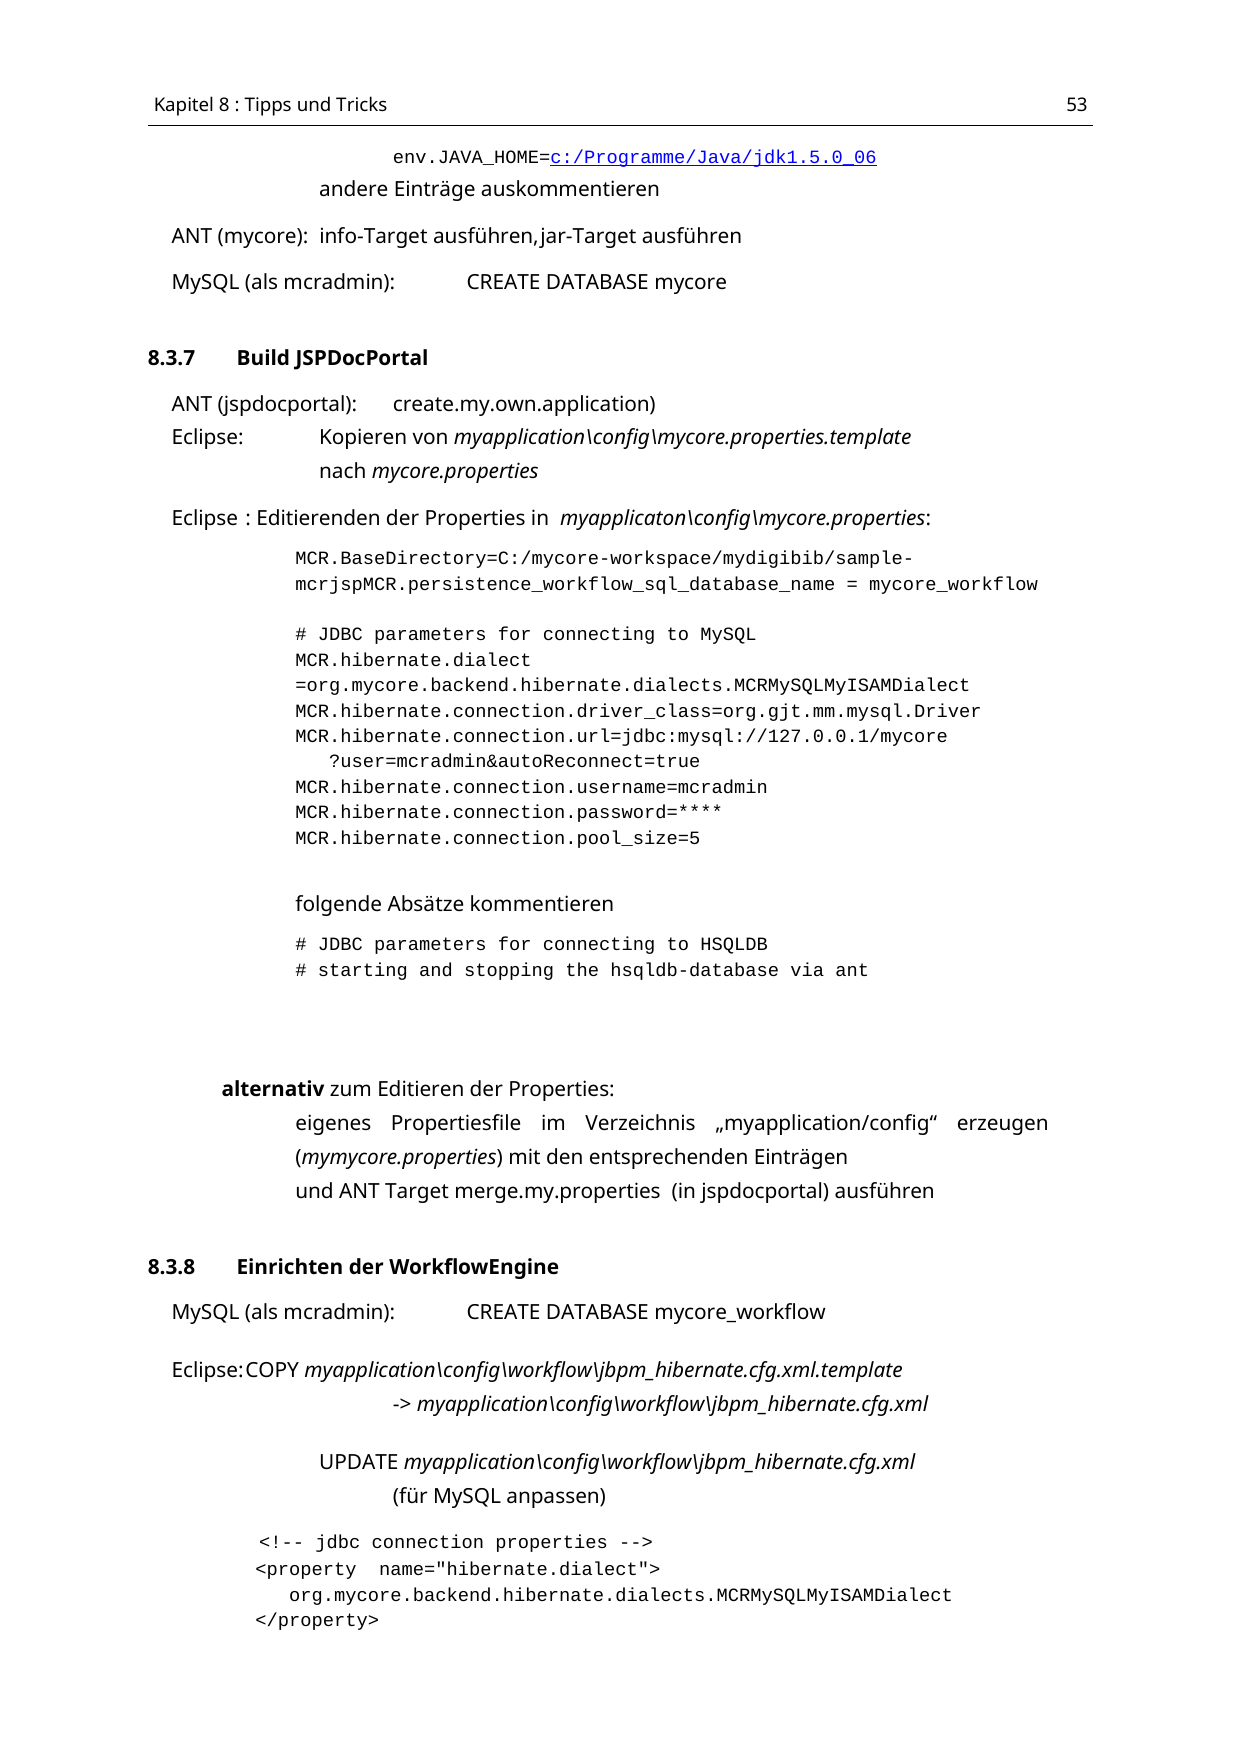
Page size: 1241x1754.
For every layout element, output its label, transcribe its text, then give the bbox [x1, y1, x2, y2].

text MCR.hibernate.connection.pool_size=5 [295, 829, 1069, 850]
text <!-- jdbc connection properties --> [221, 1526, 1069, 1554]
text MCR.hibernate.connection.driver_class=org.gjt.mm.mysql.Driver [295, 702, 1069, 723]
text org.mycore.backend.hibernate.dialects.MCRMySQLMyISAMDialect [221, 1586, 1069, 1607]
text MySQL (als mcradmin): CREATE DATABASE mycore_workflow [171, 1297, 1069, 1326]
text MCR.hibernate.dialect [295, 651, 1069, 672]
subtitle Einrichten der WorkflowEngine [148, 1252, 1092, 1280]
text Eclipse: COPY myapplication\config\workflow\jbpm_hibernate.cfg.xml.template -> myapplication\config\workflow\jbpm_hibernate.cfg.xml [171, 1356, 1069, 1418]
text <property name="hibernate.dialect"> [221, 1560, 1069, 1581]
text MCR.hibernate.connection.username=mcradmin [295, 778, 1069, 799]
text MCR.BaseDirectory=C:/mycore-workspace/mydigibib/sample-mcrjspMCR.persistence_workflow_sql_database_name = mycore_workflow [295, 549, 1069, 596]
text MySQL (als mcradmin): CREATE DATABASE mycore [171, 267, 1069, 295]
text ANT (jspdocportal): create.my.own.application) Eclipse: Kopieren von myapplication\config\mycore.properties.template nach mycore.properties [171, 389, 1069, 484]
text # JDBC parameters for connecting to MySQL [295, 625, 1069, 647]
subtitle Build JSPDocPortal [148, 343, 1092, 371]
text UPDATE myapplication\config\workflow\jbpm_hibernate.cfg.xml (für MySQL anpassen) [171, 1447, 1069, 1509]
text </property> [221, 1611, 1069, 1632]
text ANT (mycore): info-Target ausführen, jar-Target ausführen [171, 221, 1069, 249]
text =org.mycore.backend.hibernate.dialects.MCRMySQLMyISAMDialect [295, 676, 1069, 697]
text MCR.hibernate.connection.url=jdbc:mysql://127.0.0.1/mycore [295, 727, 1069, 748]
text alternativ zum Editieren der Properties: eigenes Propertiesfile im Verzeichnis „myapplication/config“ erzeugen (mymycore.properties) mit den entsprechenden Einträgen und ANT Target merge.my.properties (in jspdocportal) ausführen [221, 1074, 1069, 1204]
text # JDBC parameters for connecting to HSQLDB # starting and stopping the hsqldb-database via ant [295, 935, 1069, 1010]
text folgende Absätze kommentieren [295, 889, 1069, 917]
text MCR.hibernate.connection.password=**** [295, 803, 1069, 824]
text ?user=mcradmin&autoReconnect=true [295, 752, 1069, 774]
text env.JAVA_HOME=c:/Programme/Java/jdk1.5.0_06 andere Einträge auskommentieren [171, 148, 1069, 203]
text Eclipse : Editierenden der Properties in myapplicaton\config\mycore.properties: [171, 503, 1069, 531]
